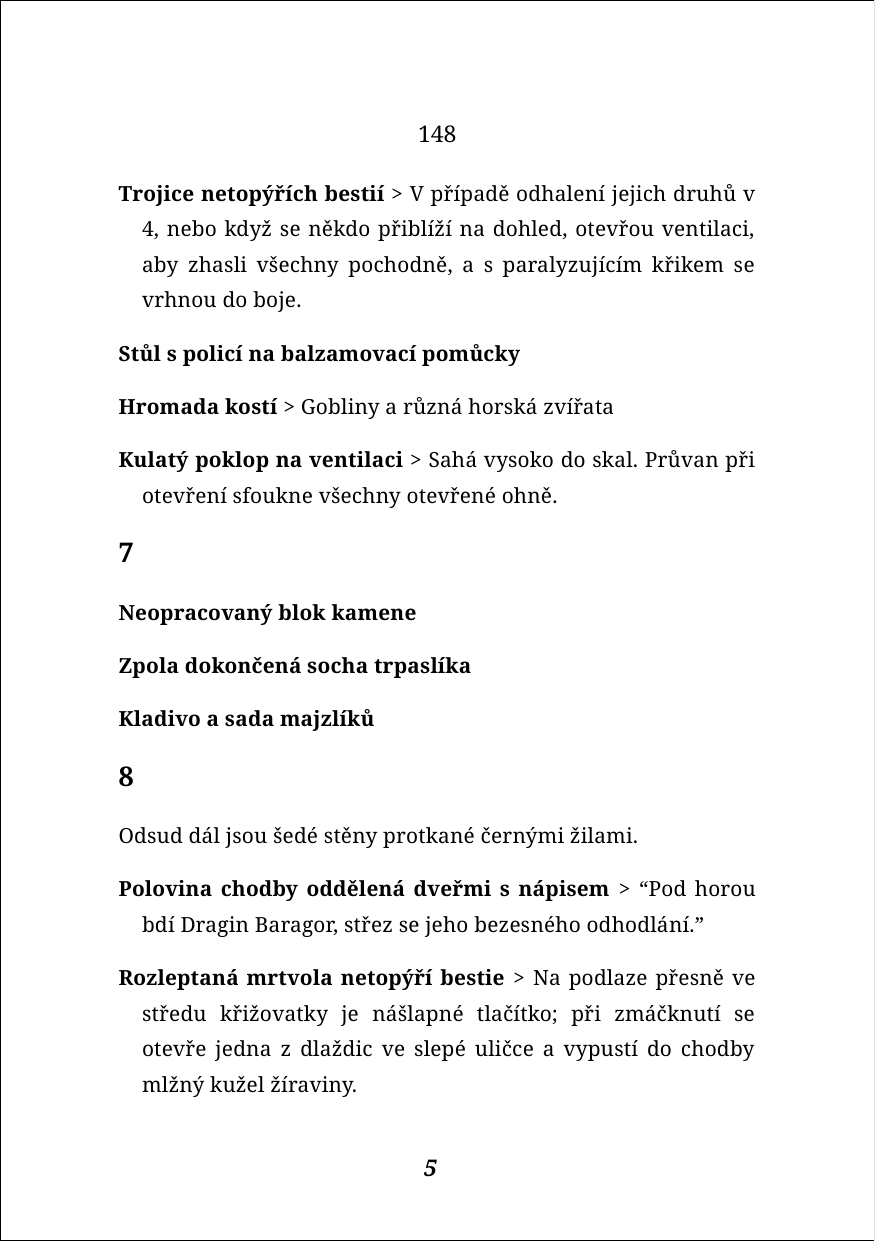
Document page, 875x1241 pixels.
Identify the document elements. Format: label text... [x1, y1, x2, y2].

text Kladivo a sada majzlíků [118, 704, 756, 733]
text Stůl s policí na balzamovací pomůcky [118, 339, 756, 367]
text Polovina chodby oddělená dveřmi s nápisem > “Pod horou bdí Dragin Baragor, střez se jeho bezesného odhodlání.” [118, 874, 756, 938]
text Kulatý poklop na ventilaci > Sahá vysoko do skal. Průvan při otevření sfoukne všechny otevřené ohně. [118, 445, 756, 509]
text Odsud dál jsou šedé stěny protkané černými žilami. [118, 821, 756, 849]
text Zpola dokončená socha trpaslíka [118, 651, 756, 679]
text Neopracovaný blok kamene [118, 598, 756, 626]
text Trojice netopýřích bestií > V případě odhalení jejich druhů v 4, nebo když se někdo přiblíží na dohled, otevřou ventilaci, aby zhasli všechny pochodně, a s paralyzujícím křikem se vrhnou do boje. [118, 179, 756, 314]
text Rozleptaná mrtvola netopýří bestie > Na podlaze přesně ve středu křižovatky je nášlapné tlačítko; při zmáčknutí se otevře jedna z dlaždic ve slepé uličce a vypustí do chodby mlžný kužel žíraviny. [118, 963, 756, 1098]
text 8 [118, 757, 756, 794]
text 7 [118, 534, 756, 571]
text Hromada kostí > Gobliny a různá horská zvířata [118, 392, 756, 420]
